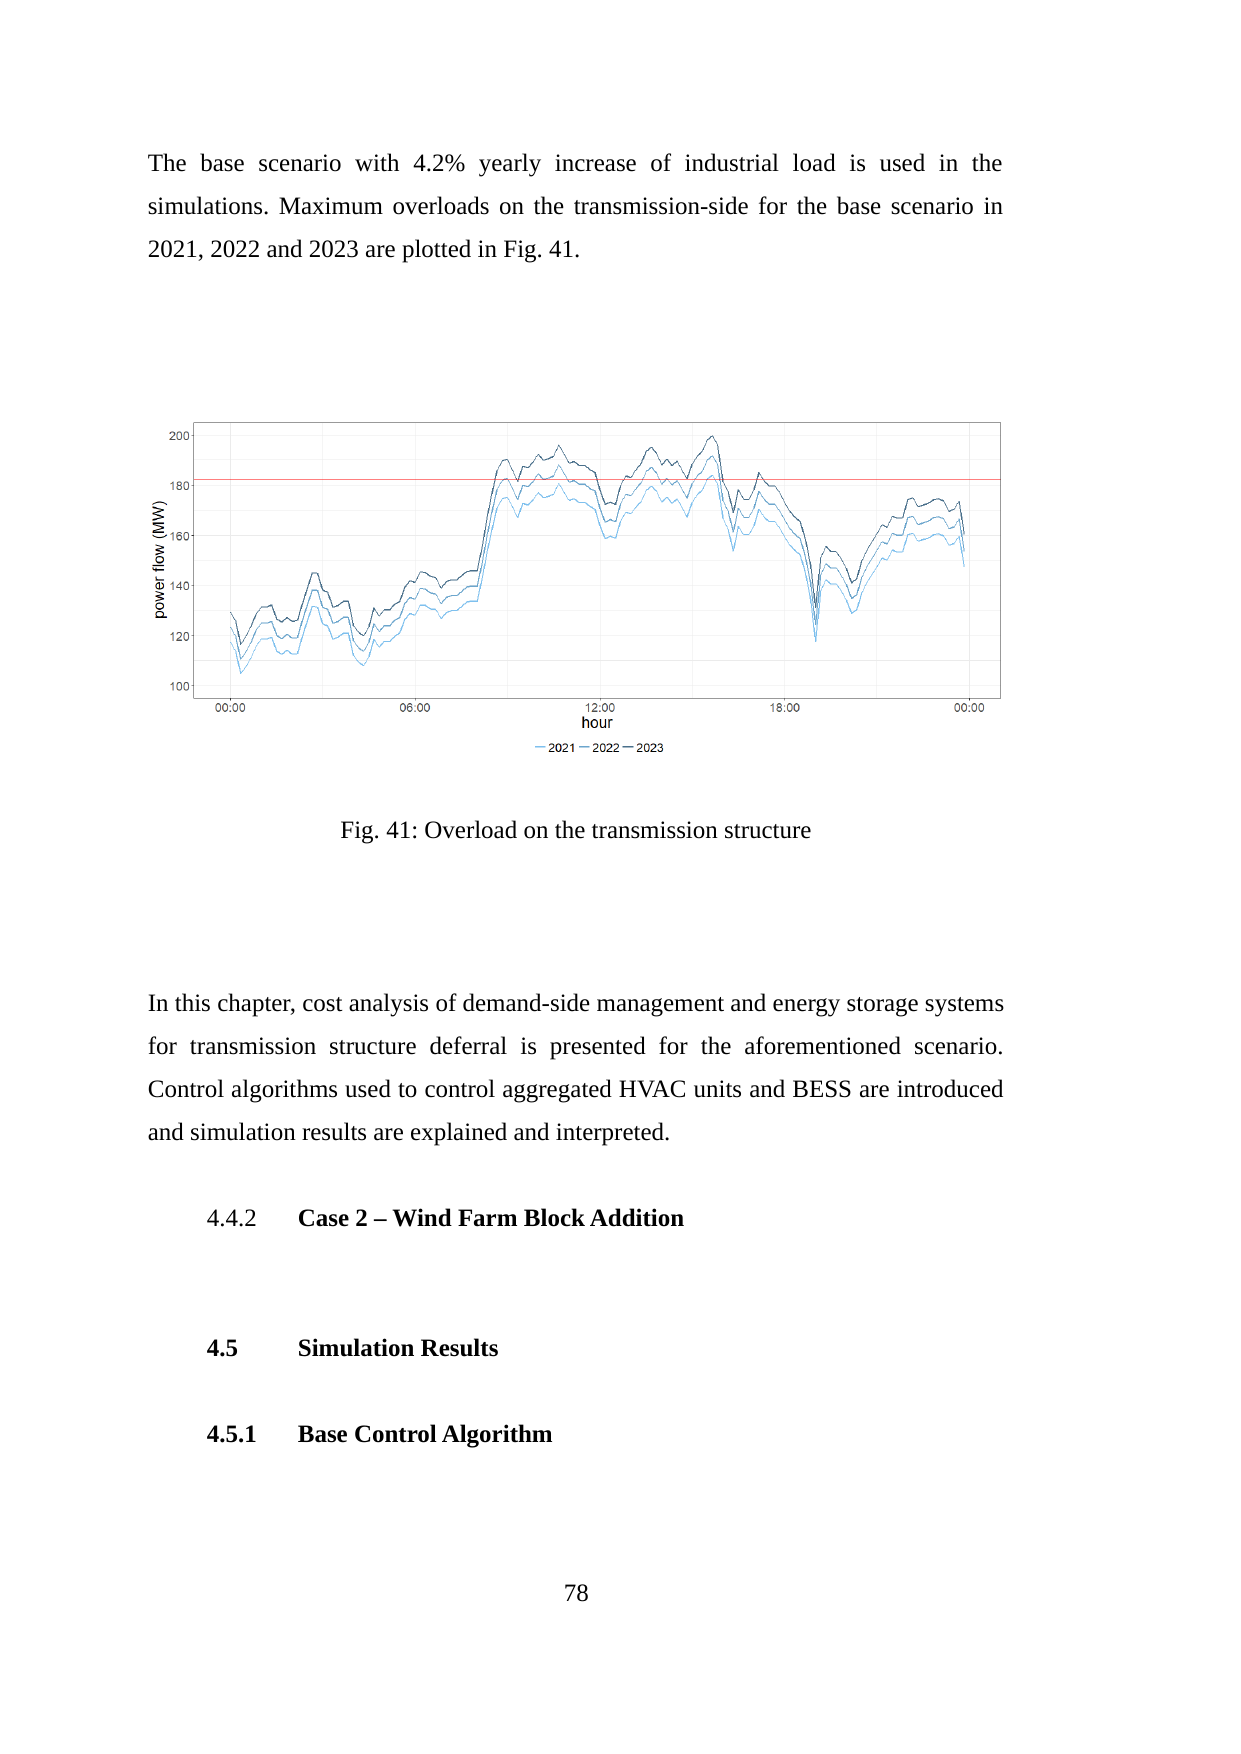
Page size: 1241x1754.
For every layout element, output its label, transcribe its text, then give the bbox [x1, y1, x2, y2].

picture [147, 418, 1005, 762]
list Simulation Results [207, 1333, 1004, 1361]
text Fig. 41: Overload on the transmission structure [148, 815, 1004, 844]
list Base Control Algorithm [207, 1419, 1004, 1448]
text In this chapter, cost analysis of demand-side management and energy storage systems for transmission structure deferral is presented for the aforementioned scenario. Control algorithms used to control aggregated HVAC units and BESS are introduced and simulation results are explained and interpreted. [148, 988, 1004, 1146]
text The base scenario with 4.2% yearly increase of industrial load is used in the simulations. Maximum overloads on the transmission-side for the base scenario in 2021, 2022 and 2023 are plotted in Fig. 41. [148, 148, 1004, 263]
list Case 2 – Wind Farm Block Addition [207, 1203, 1004, 1232]
